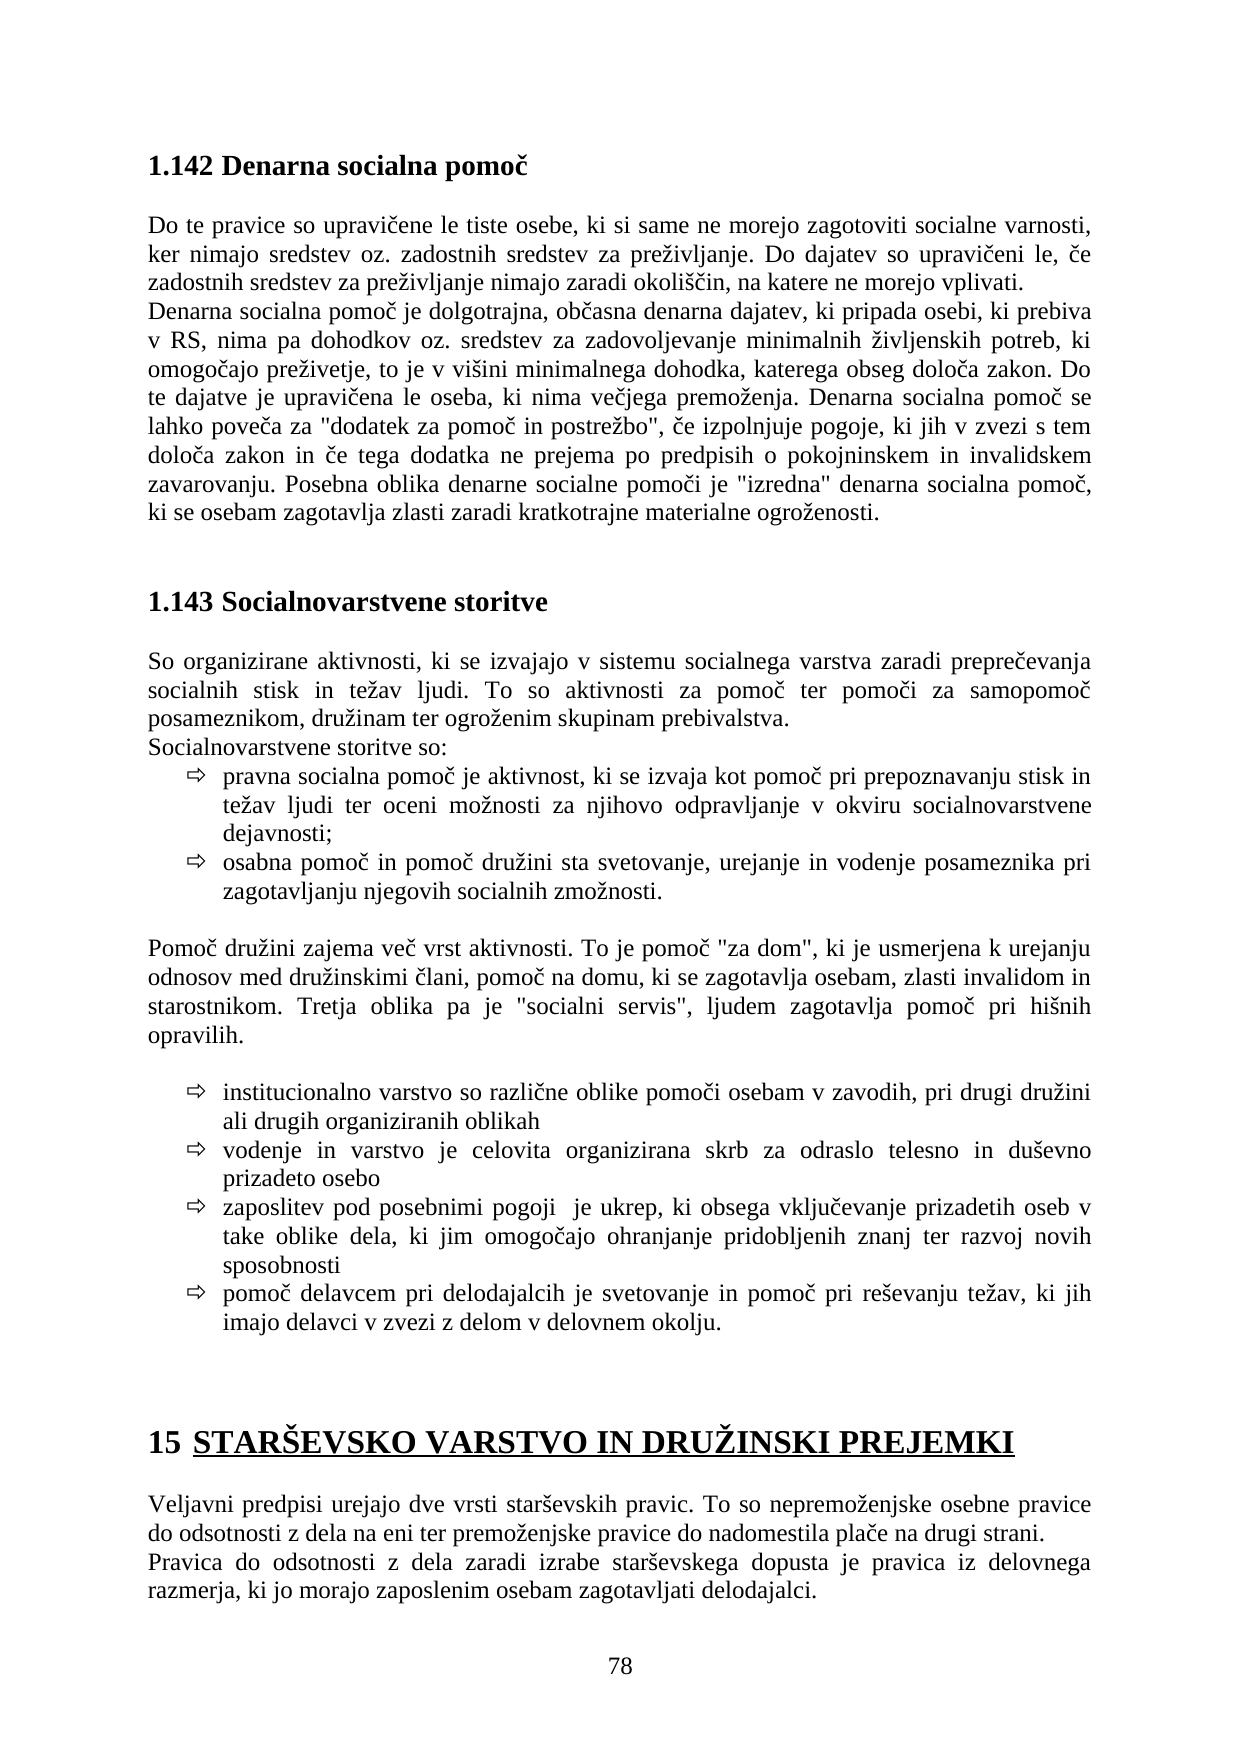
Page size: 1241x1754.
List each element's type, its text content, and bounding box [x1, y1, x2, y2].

list pomoč delavcem pri delodajalcih je svetovanje in pomoč pri reševanju težav, ki jih imajo delavci v zvezi z delom v delovnem okolju. [185, 1278, 1093, 1336]
list osabna pomoč in pomoč družini sta svetovanje, urejanje in vodenje posameznika pri zagotavljanju njegovih socialnih zmožnosti. [185, 847, 1093, 905]
list STARŠEVSKO VARSTVO IN DRUŽINSKI PREJEMKI [148, 1422, 1093, 1461]
text Veljavni predpisi urejajo dve vrsti starševskih pravic. To so nepremoženjske osebne pravice do odsotnosti z dela na eni ter premoženjske pravice do nadomestila plače na drugi strani. [148, 1489, 1093, 1547]
list zaposlitev pod posebnimi pogoji je ukrep, ki obsega vključevanje prizadetih oseb v take oblike dela, ki jim omogočajo ohranjanje pridobljenih znanj ter razvoj novih sposobnosti [185, 1192, 1093, 1278]
subtitle Denarna socialna pomoč [148, 148, 1093, 181]
subtitle Socialnovarstvene storitve [148, 584, 1093, 617]
list vodenje in varstvo je celovita organizirana skrb za odraslo telesno in duševno prizadeto osebo [185, 1135, 1093, 1192]
text Socialnovarstvene storitve so: [148, 732, 1093, 761]
list pravna socialna pomoč je aktivnost, ki se izvaja kot pomoč pri prepoznavanju stisk in težav ljudi ter oceni možnosti za njihovo odpravljanje v okviru socialnovarstvene dejavnosti; [185, 761, 1093, 847]
text So organizirane aktivnosti, ki se izvajajo v sistemu socialnega varstva zaradi preprečevanja socialnih stisk in težav ljudi. To so aktivnosti za pomoč ter pomoči za samopomoč posameznikom, družinam ter ogroženim skupinam prebivalstva. [148, 646, 1093, 732]
text Pravica do odsotnosti z dela zaradi izrabe starševskega dopusta je pravica iz delovnega razmerja, ki jo morajo zaposlenim osebam zagotavljati delodajalci. [148, 1547, 1093, 1604]
list institucionalno varstvo so različne oblike pomoči osebam v zavodih, pri drugi družini ali drugih organiziranih oblikah [185, 1077, 1093, 1135]
text Pomoč družini zajema več vrst aktivnosti. To je pomoč "za dom", ki je usmerjena k urejanju odnosov med družinskimi člani, pomoč na domu, ki se zagotavlja osebam, zlasti invalidom in starostnikom. Tretja oblika pa je "socialni servis", ljudem zagotavlja pomoč pri hišnih opravilih. [148, 933, 1093, 1048]
text Denarna socialna pomoč je dolgotrajna, občasna denarna dajatev, ki pripada osebi, ki prebiva v RS, nima pa dohodkov oz. sredstev za zadovoljevanje minimalnih življenskih potreb, ki omogočajo preživetje, to je v višini minimalnega dohodka, katerega obseg določa zakon. Do te dajatve je upravičena le oseba, ki nima večjega premoženja. Denarna socialna pomoč se lahko poveča za "dodatek za pomoč in postrežbo", če izpolnjuje pogoje, ki jih v zvezi s tem določa zakon in če tega dodatka ne prejema po predpisih o pokojninskem in invalidskem zavarovanju. Posebna oblika denarne socialne pomoči je "izredna" denarna socialna pomoč, ki se osebam zagotavlja zlasti zaradi kratkotrajne materialne ogroženosti. [148, 296, 1093, 526]
text Do te pravice so upravičene le tiste osebe, ki si same ne morejo zagotoviti socialne varnosti, ker nimajo sredstev oz. zadostnih sredstev za preživljanje. Do dajatev so upravičeni le, če zadostnih sredstev za preživljanje nimajo zaradi okoliščin, na katere ne morejo vplivati. [148, 210, 1093, 296]
